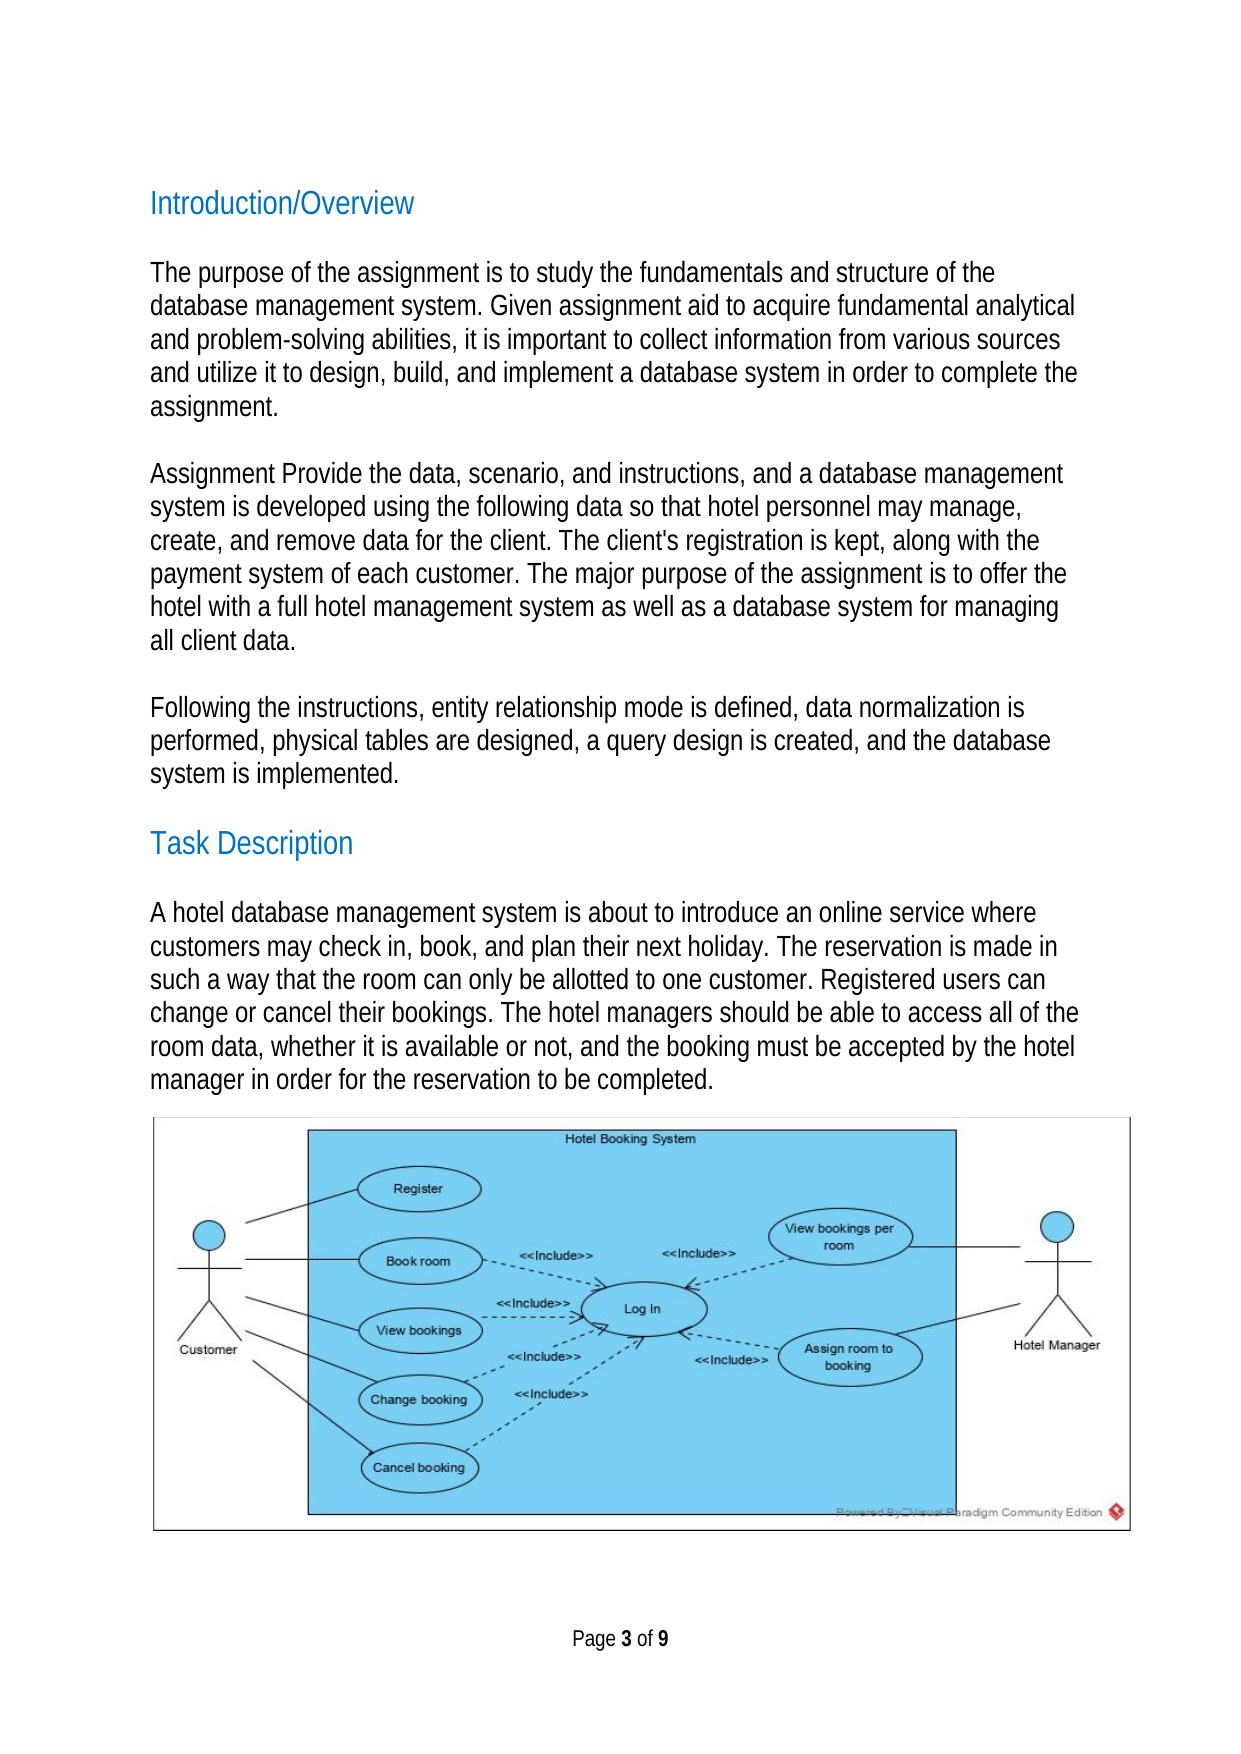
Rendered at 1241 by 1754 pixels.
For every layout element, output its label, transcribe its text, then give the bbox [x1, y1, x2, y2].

text Introduction/Overview [150, 183, 1090, 222]
picture [153, 1117, 1131, 1531]
text Following the instructions, entity relationship mode is defined, data normalization is performed, physical tables are designed, a query design is created, and the database system is implemented. [150, 690, 1090, 790]
text Assignment Provide the data, scenario, and instructions, and a database management system is developed using the following data so that hotel personnel may manage, create, and remove data for the client. The client's registration is kept, along with the payment system of each customer. The major purpose of the assignment is to offer the hotel with a full hotel management system as well as a database system for managing all client data. [150, 456, 1090, 656]
text A hotel database management system is about to introduce an online service where customers may check in, book, and plan their next holiday. The reservation is made in such a way that the room can only be allotted to one customer. Registered users can change or cancel their bookings. The hotel managers should be able to access all of the room data, whether it is available or not, and the booking must be accepted by the hotel manager in order for the reservation to be completed. [150, 895, 1090, 1096]
text Task Description [150, 823, 1090, 862]
text The purpose of the assignment is to study the fundamentals and structure of the database management system. Given assignment aid to acquire fundamental analytical and problem-solving abilities, it is important to collect information from various sources and utilize it to design, build, and implement a database system in order to complete the assignment. [150, 255, 1090, 422]
